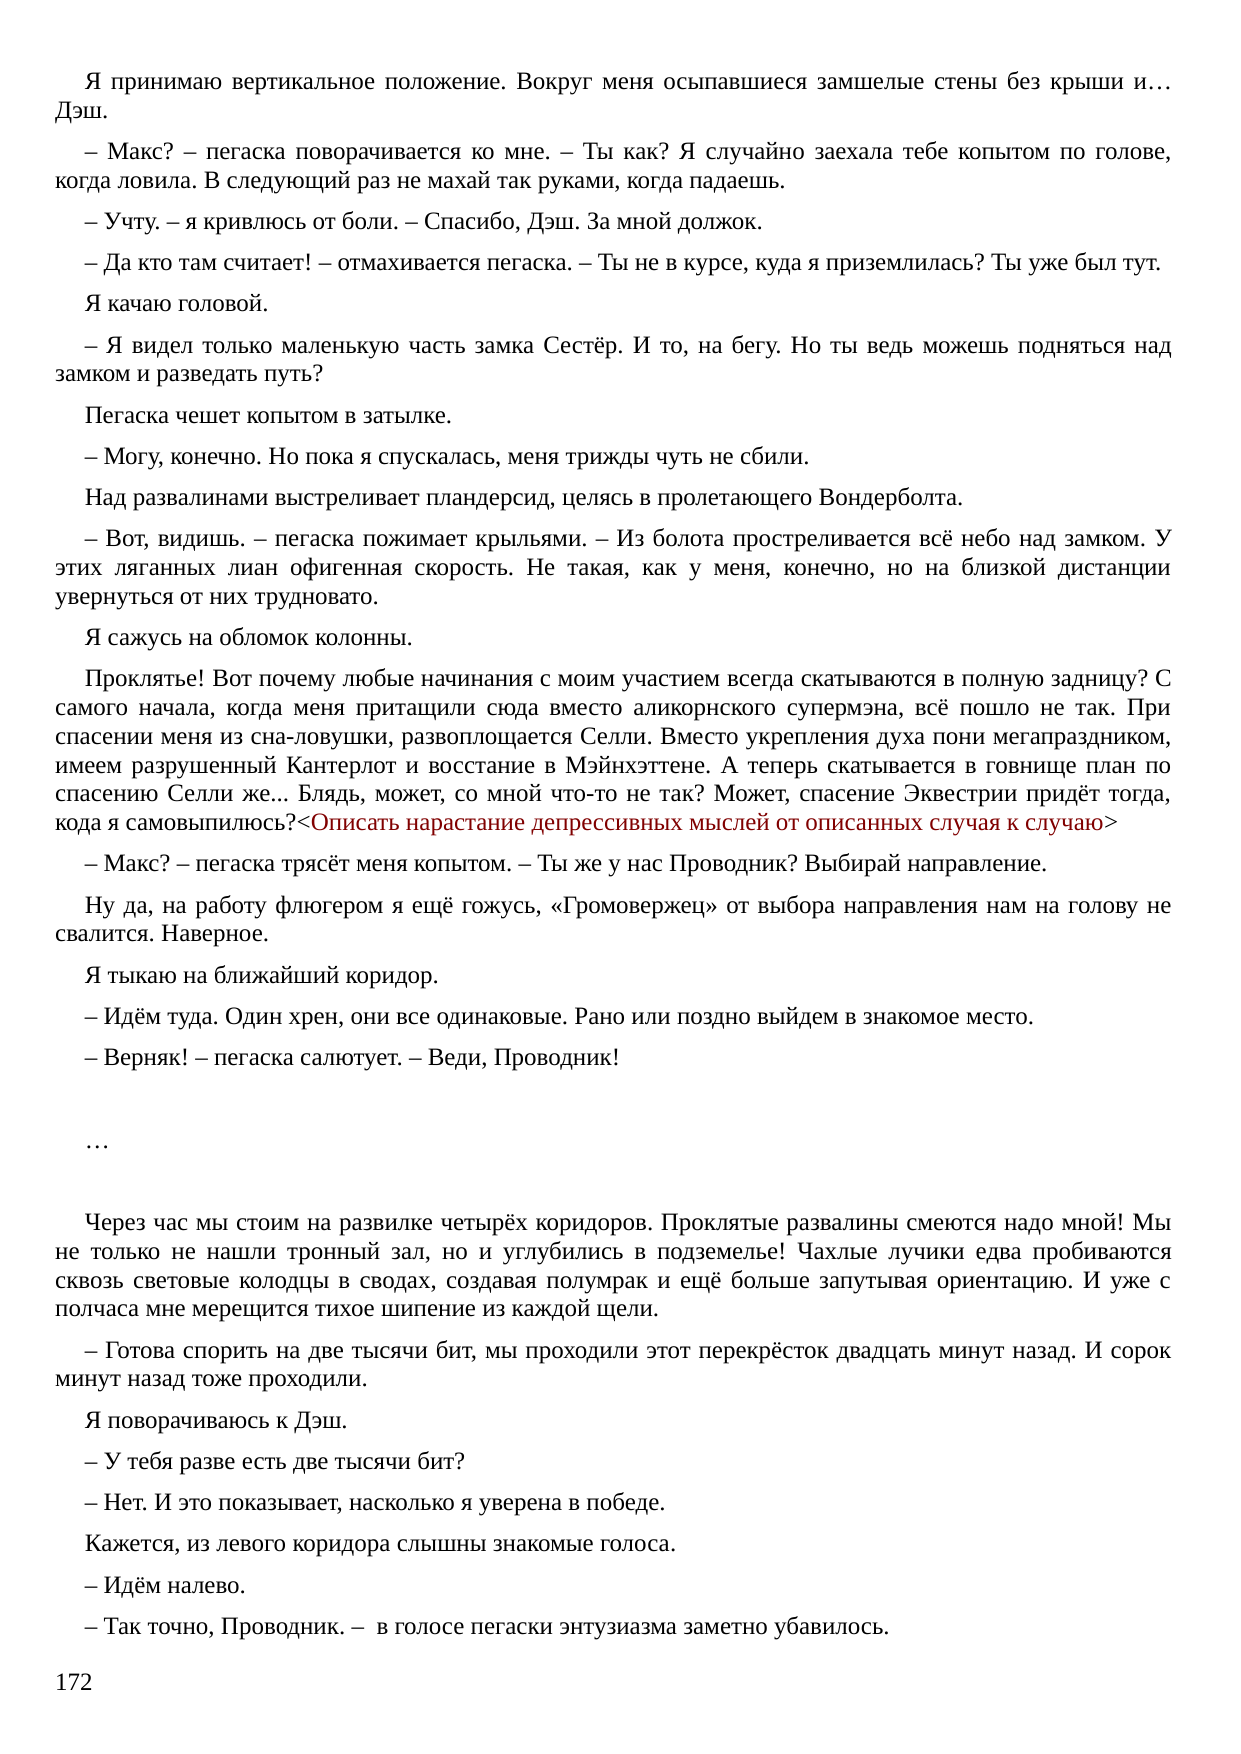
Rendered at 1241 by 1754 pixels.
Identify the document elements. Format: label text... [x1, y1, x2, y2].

text – Да кто там считает! – отмахивается пегаска. – Ты не в курсе, куда я приземлилась? Ты уже был тут. [55, 247, 1173, 276]
text – Учту. – я кривлюсь от боли. – Спасибо, Дэш. За мной должок. [55, 206, 1173, 235]
text Ну да, на работу флюгером я ещё гожусь, «Громовержец» от выбора направления нам на голову не свалится. Наверное. [55, 890, 1173, 947]
text – Макс? – пегаска поворачивается ко мне. – Ты как? Я случайно заехала тебе копытом по голове, когда ловила. В следующий раз не махай так руками, когда падаешь. [55, 136, 1173, 193]
text Я тыкаю на ближайший коридор. [55, 960, 1173, 988]
text Пегаска чешет копытом в затылке. [55, 400, 1173, 428]
text … [55, 1125, 1173, 1153]
text – Я видел только маленькую часть замка Сестёр. И то, на бегу. Но ты ведь можешь подняться над замком и разведать путь? [55, 330, 1173, 387]
text – Макс? – пегаска трясёт меня копытом. – Ты же у нас Проводник? Выбирай направление. [55, 848, 1173, 877]
text – Нет. И это показывает, насколько я уверена в победе. [55, 1487, 1173, 1516]
text – Могу, конечно. Но пока я спускалась, меня трижды чуть не сбили. [55, 441, 1173, 470]
text Кажется, из левого коридора слышны знакомые голоса. [55, 1528, 1173, 1557]
text – Идём налево. [55, 1570, 1173, 1598]
text – Идём туда. Один хрен, они все одинаковые. Рано или поздно выйдем в знакомое место. [55, 1001, 1173, 1030]
text Я качаю головой. [55, 288, 1173, 317]
text Через час мы стоим на развилке четырёх коридоров. Проклятые развалины смеются надо мной! Мы не только не нашли тронный зал, но и углубились в подземелье! Чахлые лучики едва пробиваются сквозь световые колодцы в сводах, создавая полумрак и ещё больше запутывая ориентацию. И уже с полчаса мне мерещится тихое шипение из каждой щели. [55, 1207, 1173, 1322]
text – Так точно, Проводник. – в голосе пегаски энтузиазма заметно убавилось. [55, 1611, 1173, 1640]
text Я принимаю вертикальное положение. Вокруг меня осыпавшиеся замшелые стены без крыши и… Дэш. [55, 66, 1173, 123]
text Я сажусь на обломок колонны. [55, 622, 1173, 651]
text – Верняк! – пегаска салютует. – Веди, Проводник! [55, 1042, 1173, 1071]
text – У тебя разве есть две тысячи бит? [55, 1446, 1173, 1475]
text – Вот, видишь. – пегаска пожимает крыльями. – Из болота простреливается всё небо над замком. У этих ляганных лиан офигенная скорость. Не такая, как у меня, конечно, но на близкой дистанции увернуться от них трудновато. [55, 523, 1173, 610]
text Над развалинами выстреливает пландерсид, целясь в пролетающего Вондерболта. [55, 482, 1173, 511]
text Проклятье! Вот почему любые начинания с моим участием всегда скатываются в полную задницу? С самого начала, когда меня притащили сюда вместо аликорнского супермэна, всё пошло не так. При спасении меня из сна-ловушки, развоплощается Селли. Вместо укрепления духа пони мегапраздником, имеем разрушенный Кантерлот и восстание в Мэйнхэттене. А теперь скатывается в говнище план по спасению Селли же... Блядь, может, со мной что-то не так? Может, спасение Эквестрии придёт тогда, кода я самовыпилюсь?<Описать нарастание депрессивных мыслей от описанных случая к случаю> [55, 663, 1173, 836]
text Я поворачиваюсь к Дэш. [55, 1405, 1173, 1433]
text – Готова спорить на две тысячи бит, мы проходили этот перекрёсток двадцать минут назад. И сорок минут назад тоже проходили. [55, 1335, 1173, 1392]
